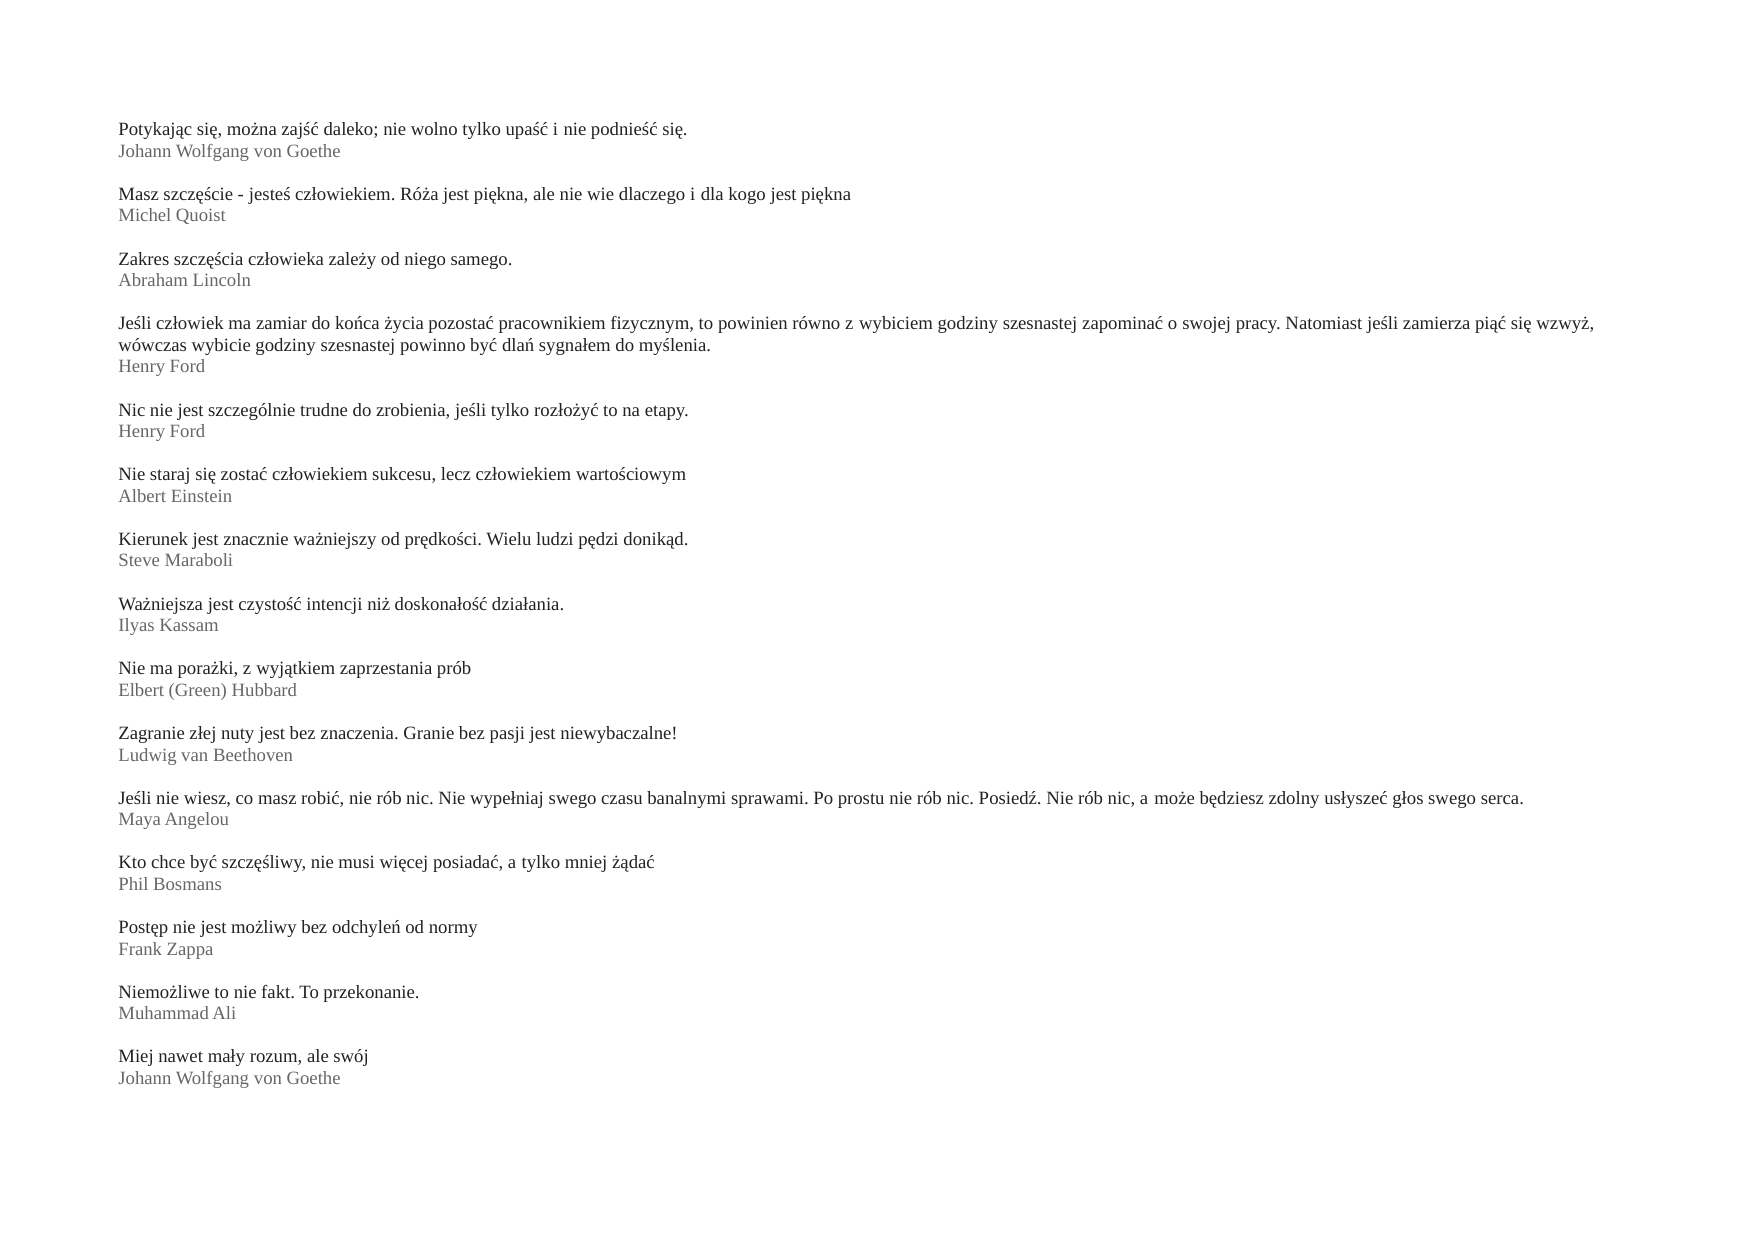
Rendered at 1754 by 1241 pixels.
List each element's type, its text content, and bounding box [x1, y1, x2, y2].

text Zakres szczęścia człowieka zależy od niego samego. [118, 247, 1636, 269]
text Nie ma porażki, z wyjątkiem zaprzestania prób [118, 657, 1636, 679]
text Steve Maraboli [118, 549, 1636, 571]
text Henry Ford [118, 420, 1636, 442]
text Niemożliwe to nie fakt. To przekonanie. [118, 981, 1636, 1002]
text Miej nawet mały rozum, ale swój [118, 1045, 1636, 1067]
text Elbert (Green) Hubbard [118, 679, 1636, 700]
text Maya Angelou [118, 808, 1636, 830]
text Johann Wolfgang von Goethe [118, 1067, 1636, 1088]
text Zagranie złej nuty jest bez znaczenia. Granie bez pasji jest niewybaczalne! [118, 722, 1636, 743]
text Jeśli człowiek ma zamiar do końca życia pozostać pracownikiem fizycznym, to powinien równo z wybiciem godziny szesnastej zapominać o swojej pracy. Natomiast jeśli zamierza piąć się wzwyż, wówczas wybicie godziny szesnastej powinno być dlań sygnałem do myślenia. [118, 312, 1636, 355]
text Postęp nie jest możliwy bez odchyleń od normy [118, 916, 1636, 937]
text Muhammad Ali [118, 1002, 1636, 1024]
text Ludwig van Beethoven [118, 743, 1636, 765]
text Johann Wolfgang von Goethe [118, 140, 1636, 161]
text Jeśli nie wiesz, co masz robić, nie rób nic. Nie wypełniaj swego czasu banalnymi sprawami. Po prostu nie rób nic. Posiedź. Nie rób nic, a może będziesz zdolny usłyszeć głos swego serca. [118, 787, 1636, 808]
text Kto chce być szczęśliwy, nie musi więcej posiadać, a tylko mniej żądać [118, 851, 1636, 873]
text Frank Zappa [118, 937, 1636, 959]
text Nie staraj się zostać człowiekiem sukcesu, lecz człowiekiem wartościowym [118, 463, 1636, 485]
text Michel Quoist [118, 204, 1636, 226]
text Albert Einstein [118, 485, 1636, 506]
text Nic nie jest szczególnie trudne do zrobienia, jeśli tylko rozłożyć to na etapy. [118, 398, 1636, 420]
text Phil Bosmans [118, 873, 1636, 894]
text Abraham Lincoln [118, 269, 1636, 291]
text Potykając się, można zajść daleko; nie wolno tylko upaść i nie podnieść się. [118, 118, 1636, 140]
text Masz szczęście - jesteś człowiekiem. Róża jest piękna, ale nie wie dlaczego i dla kogo jest piękna [118, 183, 1636, 204]
text Ilyas Kassam [118, 614, 1636, 636]
text Ważniejsza jest czystość intencji niż doskonałość działania. [118, 592, 1636, 614]
text Henry Ford [118, 355, 1636, 377]
text Kierunek jest znacznie ważniejszy od prędkości. Wielu ludzi pędzi donikąd. [118, 528, 1636, 549]
